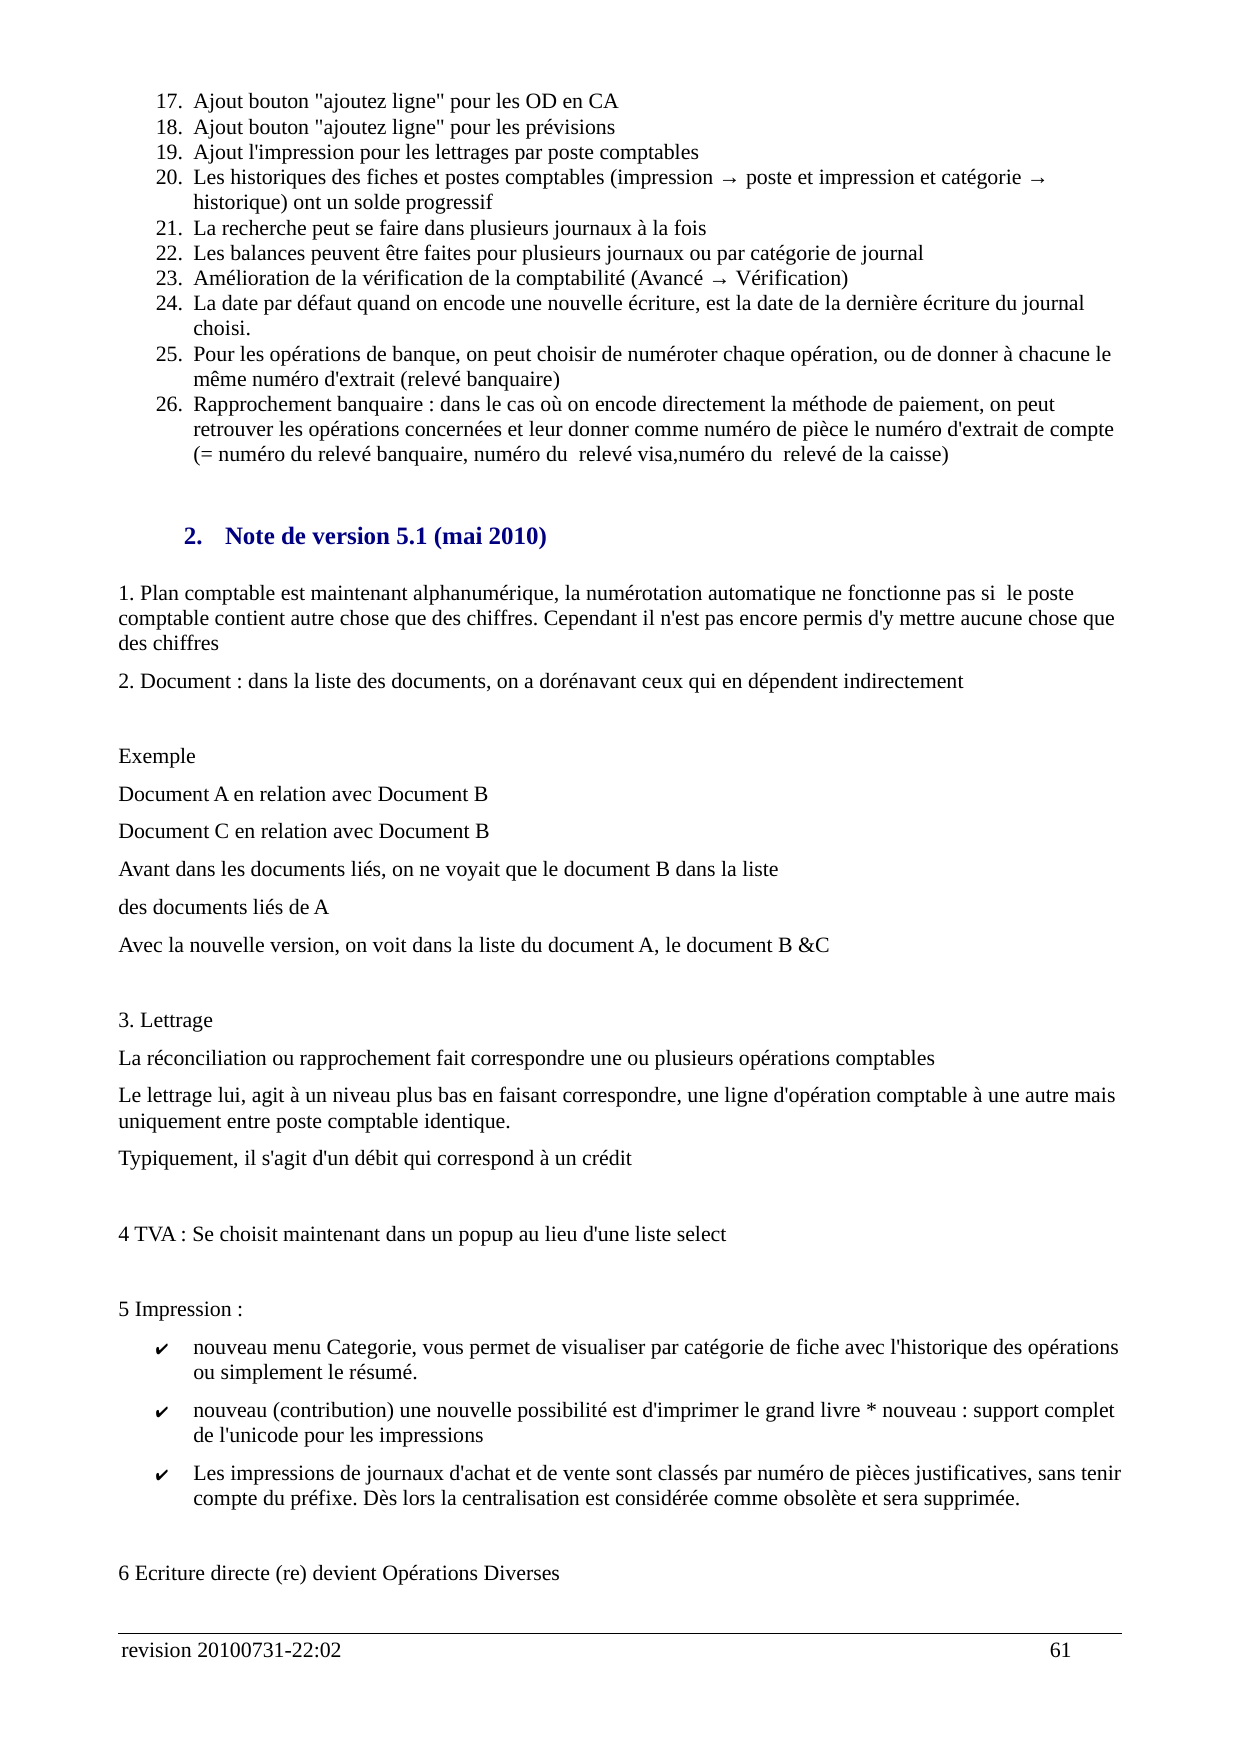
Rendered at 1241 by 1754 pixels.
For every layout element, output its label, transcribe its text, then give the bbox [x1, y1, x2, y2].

text Typiquement, il s'agit d'un débit qui correspond à un crédit [118, 1145, 1122, 1171]
text Avec la nouvelle version, on voit dans la liste du document A, le document B &C [118, 932, 1122, 957]
list Les impressions de journaux d'achat et de vente sont classés par numéro de pièces justificatives, sans tenir compte du préfixe. Dès lors la centralisation est considérée comme obsolète et sera supprimée. [156, 1460, 1122, 1510]
list La date par défaut quand on encode une nouvelle écriture, est la date de la dernière écriture du journal choisi. [156, 290, 1122, 341]
text 4 TVA : Se choisit maintenant dans un popup au lieu d'une liste select [118, 1221, 1122, 1246]
text 5 Impression : [118, 1296, 1122, 1321]
text Avant dans les documents liés, on ne voyait que le document B dans la liste [118, 856, 1122, 881]
list Pour les opérations de banque, on peut choisir de numéroter chaque opération, ou de donner à chacune le même numéro d'extrait (relevé banquaire) [156, 341, 1122, 391]
text 1. Plan comptable est maintenant alphanumérique, la numérotation automatique ne fonctionne pas si le poste comptable contient autre chose que des chiffres. Cependant il n'est pas encore permis d'y mettre aucune chose que des chiffres [118, 579, 1122, 655]
list nouveau (contribution) une nouvelle possibilité est d'imprimer le grand livre * nouveau : support complet de l'unicode pour les impressions [156, 1397, 1122, 1447]
list Rapprochement banquaire : dans le cas où on encode directement la méthode de paiement, on peut retrouver les opérations concernées et leur donner comme numéro de pièce le numéro d'extrait de compte (= numéro du relevé banquaire, numéro du relevé visa,numéro du relevé de la caisse) [156, 391, 1122, 467]
text 3. Lettrage [118, 1007, 1122, 1032]
list Les historiques des fiches et postes comptables (impression → poste et impression et catégorie → historique) ont un solde progressif [156, 164, 1122, 214]
subtitle Note de version 5.1 (mai 2010) [177, 521, 1122, 550]
list nouveau menu Categorie, vous permet de visualiser par catégorie de fiche avec l'historique des opérations ou simplement le résumé. [156, 1334, 1122, 1384]
list Ajout l'impression pour les lettrages par poste comptables [156, 139, 1122, 164]
text des documents liés de A [118, 894, 1122, 919]
list Les balances peuvent être faites pour plusieurs journaux ou par catégorie de journal [156, 240, 1122, 265]
list Ajout bouton "ajoutez ligne" pour les prévisions [156, 114, 1122, 139]
list La recherche peut se faire dans plusieurs journaux à la fois [156, 214, 1122, 240]
text 2. Document : dans la liste des documents, on a dorénavant ceux qui en dépendent indirectement [118, 668, 1122, 693]
text Exemple [118, 743, 1122, 768]
text 6 Ecriture directe (re) devient Opérations Diverses [118, 1560, 1122, 1586]
text Document A en relation avec Document B [118, 781, 1122, 806]
list Amélioration de la vérification de la comptabilité (Avancé → Vérification) [156, 265, 1122, 290]
list Ajout bouton "ajoutez ligne" pour les OD en CA [156, 88, 1122, 114]
text La réconciliation ou rapprochement fait correspondre une ou plusieurs opérations comptables [118, 1045, 1122, 1070]
text Document C en relation avec Document B [118, 818, 1122, 844]
text Le lettrage lui, agit à un niveau plus bas en faisant correspondre, une ligne d'opération comptable à une autre mais uniquement entre poste comptable identique. [118, 1082, 1122, 1133]
